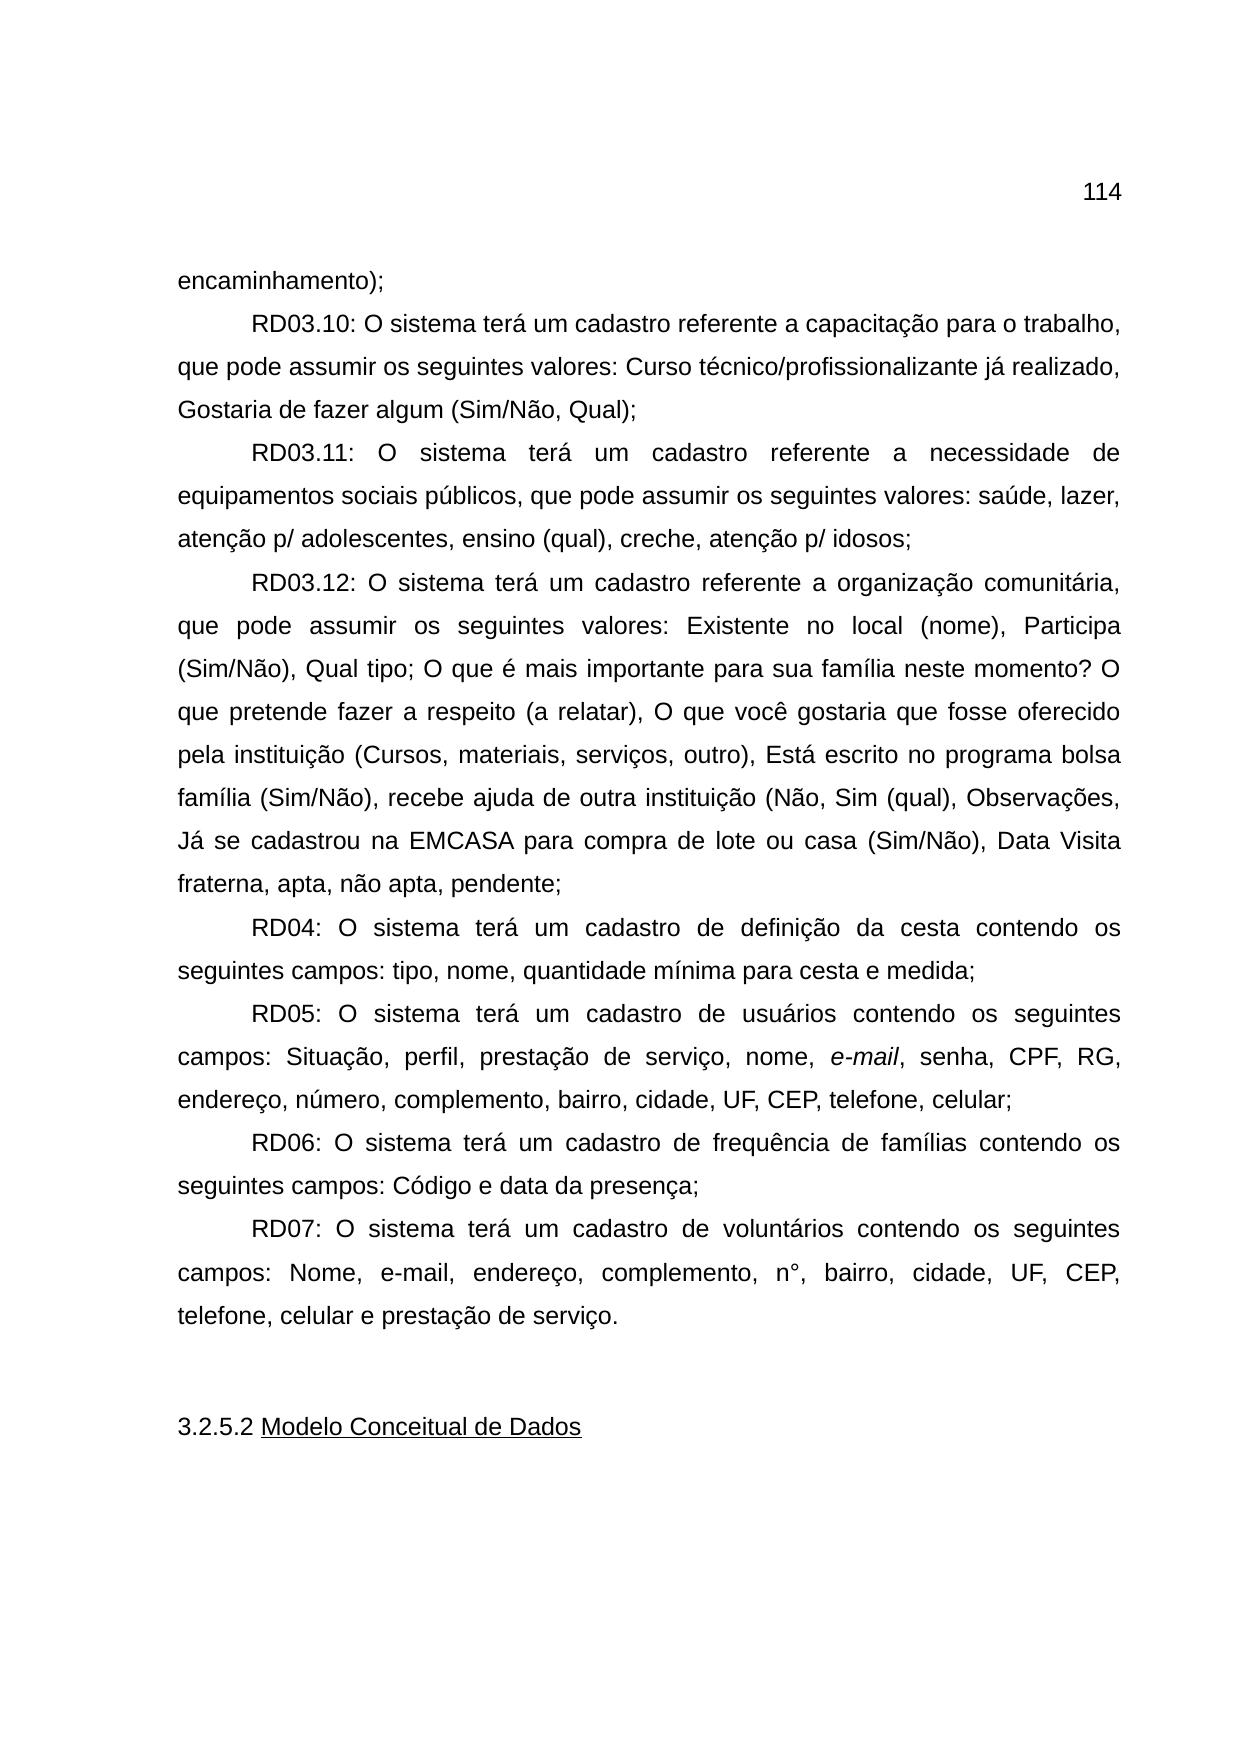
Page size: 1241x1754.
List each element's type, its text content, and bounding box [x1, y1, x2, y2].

text RD03.12: O sistema terá um cadastro referente a organização comunitária, que pode assumir os seguintes valores: Existente no local (nome), Participa (Sim/Não), Qual tipo; O que é mais importante para sua família neste momento? O que pretende fazer a respeito (a relatar), O que você gostaria que fosse oferecido pela instituição (Cursos, materiais, serviços, outro), Está escrito no programa bolsa família (Sim/Não), recebe ajuda de outra instituição (Não, Sim (qual), Observações, Já se cadastrou na EMCASA para compra de lote ou casa (Sim/Não), Data Visita fraterna, apta, não apta, pendente; [177, 568, 1122, 898]
subtitle 3.2.5.2 Modelo Conceitual de Dados [177, 1412, 1122, 1441]
text RD03.11: O sistema terá um cadastro referente a necessidade de equipamentos sociais públicos, que pode assumir os seguintes valores: saúde, lazer, atenção p/ adolescentes, ensino (qual), creche, atenção p/ idosos; [177, 438, 1122, 553]
text RD07: O sistema terá um cadastro de voluntários contendo os seguintes campos: Nome, e-mail, endereço, complemento, n°, bairro, cidade, UF, CEP, telefone, celular e prestação de serviço. [177, 1214, 1122, 1329]
text encaminhamento); [177, 266, 1122, 294]
text RD06: O sistema terá um cadastro de frequência de famílias contendo os seguintes campos: Código e data da presença; [177, 1128, 1122, 1200]
text RD03.10: O sistema terá um cadastro referente a capacitação para o trabalho, que pode assumir os seguintes valores: Curso técnico/profissionalizante já realizado, Gostaria de fazer algum (Sim/Não, Qual); [177, 309, 1122, 424]
text RD05: O sistema terá um cadastro de usuários contendo os seguintes campos: Situação, perfil, prestação de serviço, nome, e-mail, senha, CPF, RG, endereço, número, complemento, bairro, cidade, UF, CEP, telefone, celular; [177, 999, 1122, 1114]
text RD04: O sistema terá um cadastro de definição da cesta contendo os seguintes campos: tipo, nome, quantidade mínima para cesta e medida; [177, 913, 1122, 984]
